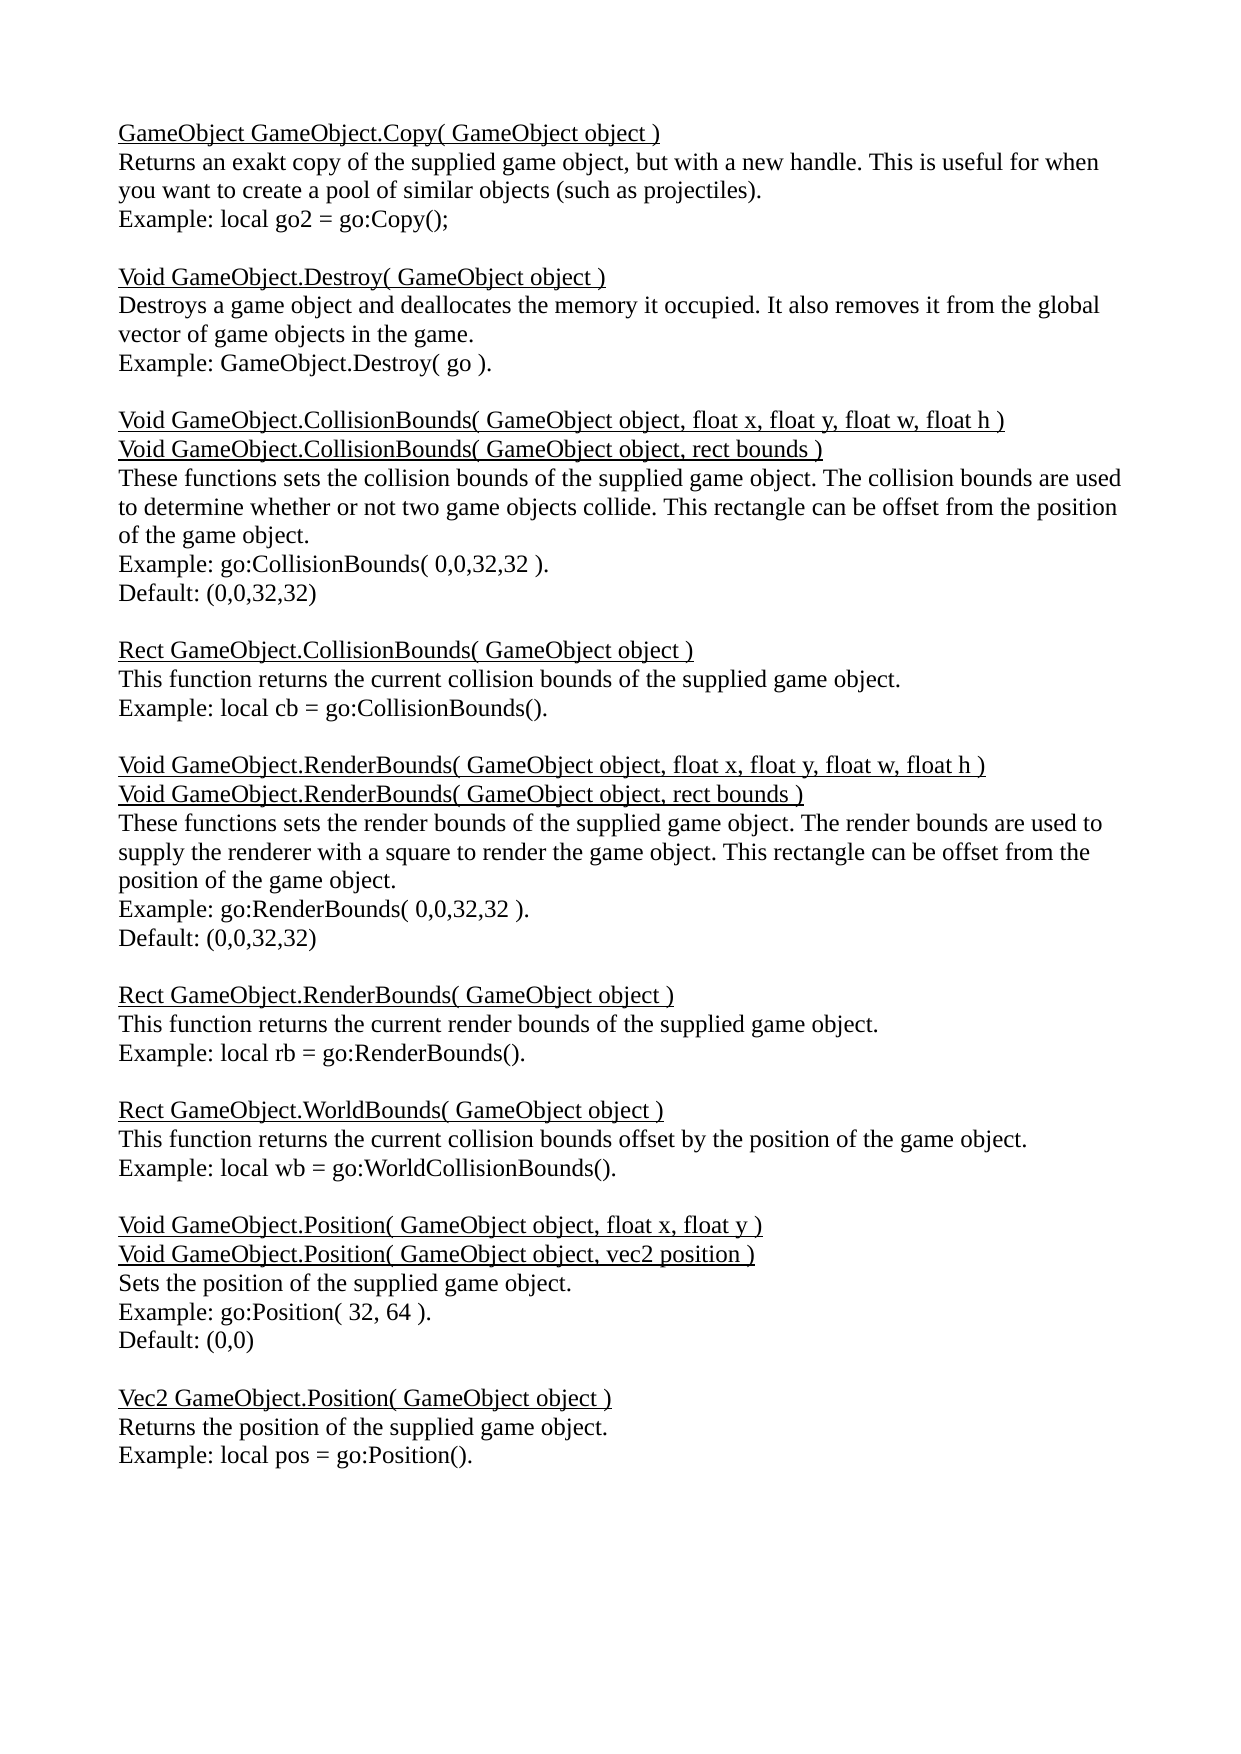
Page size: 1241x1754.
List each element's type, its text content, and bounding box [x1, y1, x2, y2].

text This function returns the current collision bounds offset by the position of the game object. [118, 1124, 1122, 1153]
text These functions sets the collision bounds of the supplied game object. The collision bounds are used to determine whether or not two game objects collide. This rectangle can be offset from the position of the game object. [118, 463, 1122, 549]
text This function returns the current collision bounds of the supplied game object. [118, 664, 1122, 693]
text Example: go:CollisionBounds( 0,0,32,32 ). [118, 549, 1122, 578]
text Default: (0,0) [118, 1326, 1122, 1354]
text Destroys a game object and deallocates the memory it occupied. It also removes it from the global vector of game objects in the game. [118, 291, 1122, 348]
text Example: go:Position( 32, 64 ). [118, 1297, 1122, 1326]
text Void GameObject.RenderBounds( GameObject object, float x, float y, float w, float h ) [118, 751, 1122, 779]
text Returns an exakt copy of the supplied game object, but with a new handle. This is useful for when you want to create a pool of similar objects (such as projectiles). [118, 147, 1122, 204]
text Void GameObject.CollisionBounds( GameObject object, rect bounds ) [118, 434, 1122, 463]
text Returns the position of the supplied game object. [118, 1412, 1122, 1441]
text GameObject GameObject.Copy( GameObject object ) [118, 118, 1122, 147]
text Default: (0,0,32,32) [118, 578, 1122, 607]
text Rect GameObject.WorldBounds( GameObject object ) [118, 1096, 1122, 1124]
text Void GameObject.Position( GameObject object, vec2 position ) [118, 1239, 1122, 1268]
text Default: (0,0,32,32) [118, 923, 1122, 952]
text Example: local wb = go:WorldCollisionBounds(). [118, 1153, 1122, 1182]
text Sets the position of the supplied game object. [118, 1268, 1122, 1297]
text Rect GameObject.CollisionBounds( GameObject object ) [118, 636, 1122, 664]
text Example: local rb = go:RenderBounds(). [118, 1038, 1122, 1067]
text Example: local cb = go:CollisionBounds(). [118, 693, 1122, 722]
text Void GameObject.RenderBounds( GameObject object, rect bounds ) [118, 779, 1122, 808]
text Example: local go2 = go:Copy(); [118, 204, 1122, 233]
text Example: local pos = go:Position(). [118, 1441, 1122, 1469]
text Example: GameObject.Destroy( go ). [118, 348, 1122, 377]
text Rect GameObject.RenderBounds( GameObject object ) [118, 981, 1122, 1009]
text Void GameObject.Position( GameObject object, float x, float y ) [118, 1182, 1122, 1239]
text Vec2 GameObject.Position( GameObject object ) [118, 1383, 1122, 1412]
text Void GameObject.Destroy( GameObject object ) [118, 262, 1122, 291]
text These functions sets the render bounds of the supplied game object. The render bounds are used to supply the renderer with a square to render the game object. This rectangle can be offset from the position of the game object. [118, 808, 1122, 894]
text Example: go:RenderBounds( 0,0,32,32 ). [118, 894, 1122, 923]
text This function returns the current render bounds of the supplied game object. [118, 1009, 1122, 1038]
text Void GameObject.CollisionBounds( GameObject object, float x, float y, float w, float h ) [118, 406, 1122, 434]
